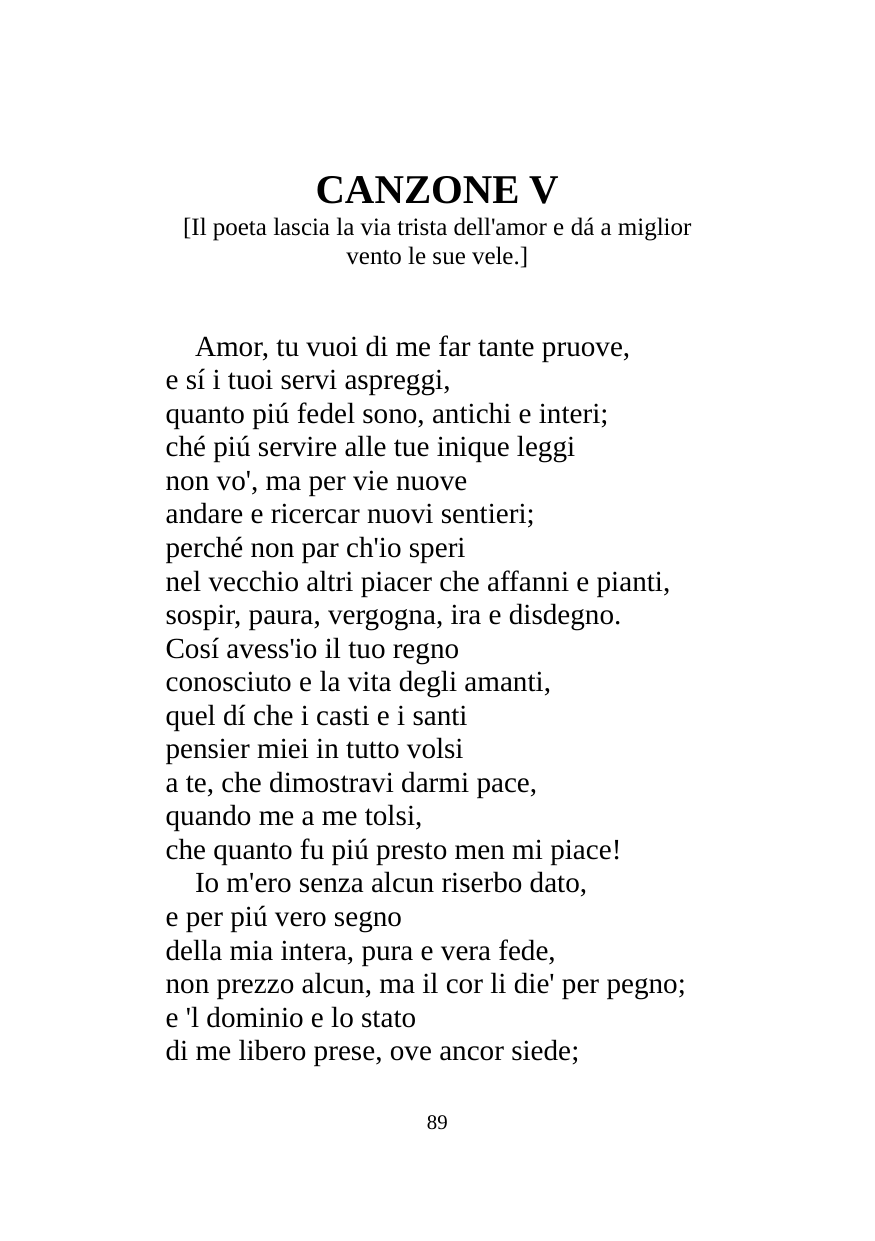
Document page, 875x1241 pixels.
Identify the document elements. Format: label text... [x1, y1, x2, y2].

subtitle CANZONE V [Il poeta lascia la via trista dell'amor e dá a miglior vento le sue vele.] [165, 165, 709, 270]
text Amor, tu vuoi di me far tante pruove, e sí i tuoi servi aspreggi, quanto piú fedel sono, antichi e interi; ché piú servire alle tue inique leggi non vo', ma per vie nuove andare e ricercar nuovi sentieri; perché non par ch'io speri nel vecchio altri piacer che affanni e pianti, sospir, paura, vergogna, ira e disdegno. Cosí avess'io il tuo regno conosciuto e la vita degli amanti, quel dí che i casti e i santi pensier miei in tutto volsi a te, che dimostravi darmi pace, quando me a me tolsi, che quanto fu piú presto men mi piace! [165, 329, 768, 866]
text Io m'ero senza alcun riserbo dato, e per piú vero segno della mia intera, pura e vera fede, non prezzo alcun, ma il cor li die' per pegno; e 'l dominio e lo stato di me libero prese, ove ancor siede; [165, 866, 768, 1067]
